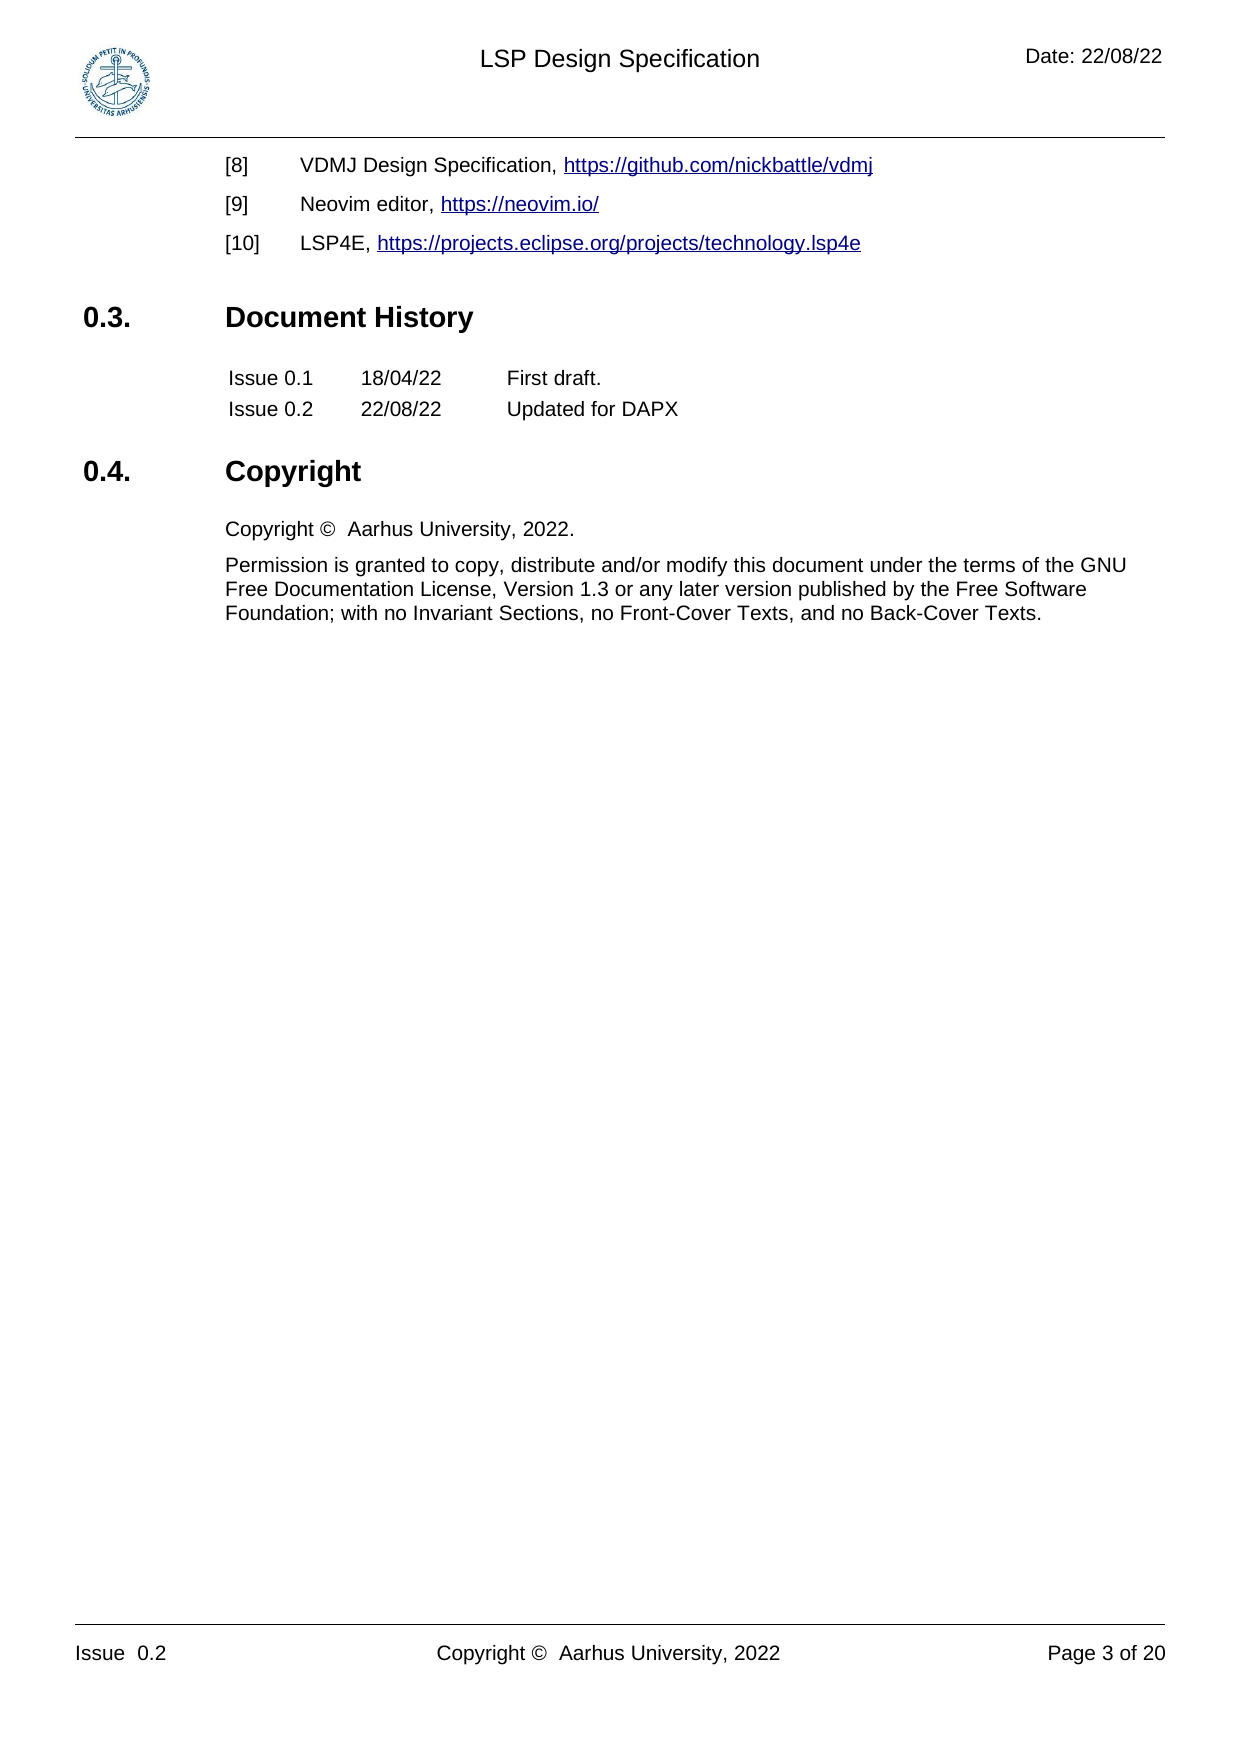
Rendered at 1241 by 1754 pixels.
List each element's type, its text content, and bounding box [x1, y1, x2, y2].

list Neovim editor, https://neovim.io/ [225, 192, 1165, 216]
picture [78, 44, 153, 120]
text Copyright © Aarhus University, 2022. [225, 517, 1165, 541]
table_cell 22/08/22 [358, 394, 503, 423]
subtitle Document History [75, 300, 1165, 333]
table_cell Updated for DAPX [504, 394, 1118, 423]
list VDMJ Design Specification, https://github.com/nickbattle/vdmj [225, 153, 1165, 177]
list LSP4E, https://projects.eclipse.org/projects/technology.lsp4e [225, 231, 1165, 255]
table_cell Issue 0.2 [225, 394, 357, 423]
table_header Issue 0.1 [225, 363, 357, 393]
text Permission is granted to copy, distribute and/or modify this document under the terms of the GNU Free Documentation License, Version 1.3 or any later version published by the Free Software Foundation; with no Invariant Sections, no Front-Cover Texts, and no Back-Cover Texts. [225, 553, 1165, 625]
subtitle Copyright [75, 453, 1165, 487]
table_header First draft. [504, 363, 1118, 393]
table_header 18/04/22 [358, 363, 503, 393]
